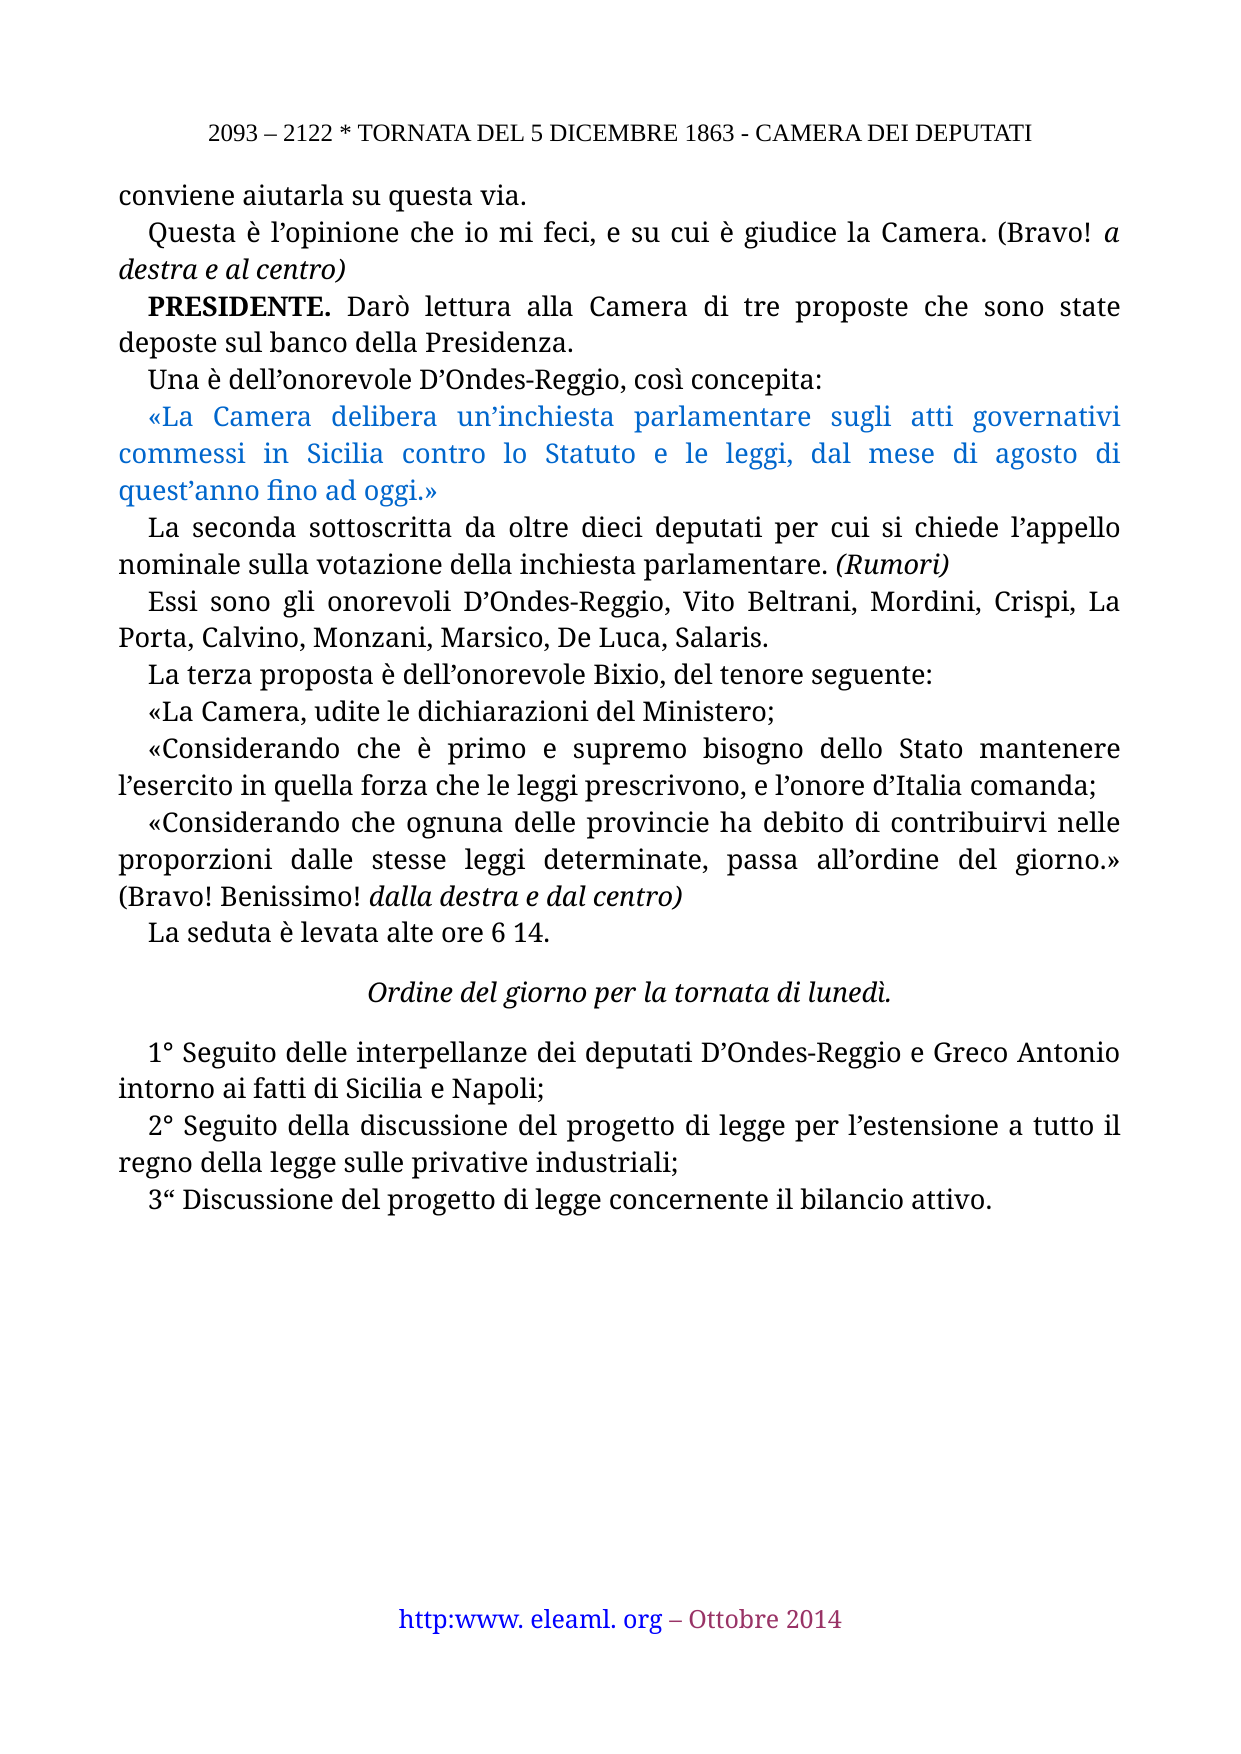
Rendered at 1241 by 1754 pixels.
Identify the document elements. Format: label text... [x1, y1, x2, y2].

text 1° Seguito delle interpellanze dei deputati D’Ondes-Reggio e Greco Antonio intorno ai fatti di Sicilia e Napoli; [118, 1033, 1122, 1107]
text «Considerando che è primo e supremo bisogno dello Stato mantenere l’esercito in quella forza che le leggi prescrivono, e l’onore d’Italia comanda; [118, 729, 1122, 803]
text «La Camera, udite le dichiarazioni del Ministero; [118, 693, 1122, 729]
text 3“ Discussione del progetto di legge concernente il bilancio attivo. [118, 1181, 1122, 1217]
text «Considerando che ognuna delle provincie ha debito di contribuirvi nelle proporzioni dalle stesse leggi determinate, passa all’ordine del giorno.» (Bravo! Benissimo! dalla destra e dal centro) [118, 803, 1122, 914]
text La seconda sottoscritta da oltre dieci deputati per cui si chiede l’appello nominale sulla votazione della inchiesta parlamentare. (Rumori) [118, 508, 1122, 582]
text La seduta è levata alte ore 6 14. [118, 914, 1122, 951]
text Una è dell’onorevole D’Ondes-Reggio, così concepita: [118, 361, 1122, 398]
text PRESIDENTE. Darò lettura alla Camera di tre proposte che sono state deposte sul banco della Presidenza. [118, 287, 1122, 361]
text La terza proposta è dell’onorevole Bixio, del tenore seguente: [118, 656, 1122, 693]
text Questa è l’opinione che io mi feci, e su cui è giudice la Camera. (Bravo! a destra e al centro) [118, 213, 1122, 287]
text Essi sono gli onorevoli D’Ondes-Reggio, Vito Beltrani, Mordini, Crispi, La Porta, Calvino, Monzani, Marsico, De Luca, Salaris. [118, 582, 1122, 656]
text Ordine del giorno per la tornata di lunedì. [118, 973, 1122, 1010]
text conviene aiutarla su questa via. [118, 176, 1122, 213]
text «La Camera delibera un’inchiesta parlamentare sugli atti governativi commessi in Sicilia contro lo Statuto e le leggi, dal mese di agosto di quest’anno fino ad oggi.» [118, 398, 1122, 508]
text 2° Seguito della discussione del progetto di legge per l’estensione a tutto il regno della legge sulle privative industriali; [118, 1107, 1122, 1181]
